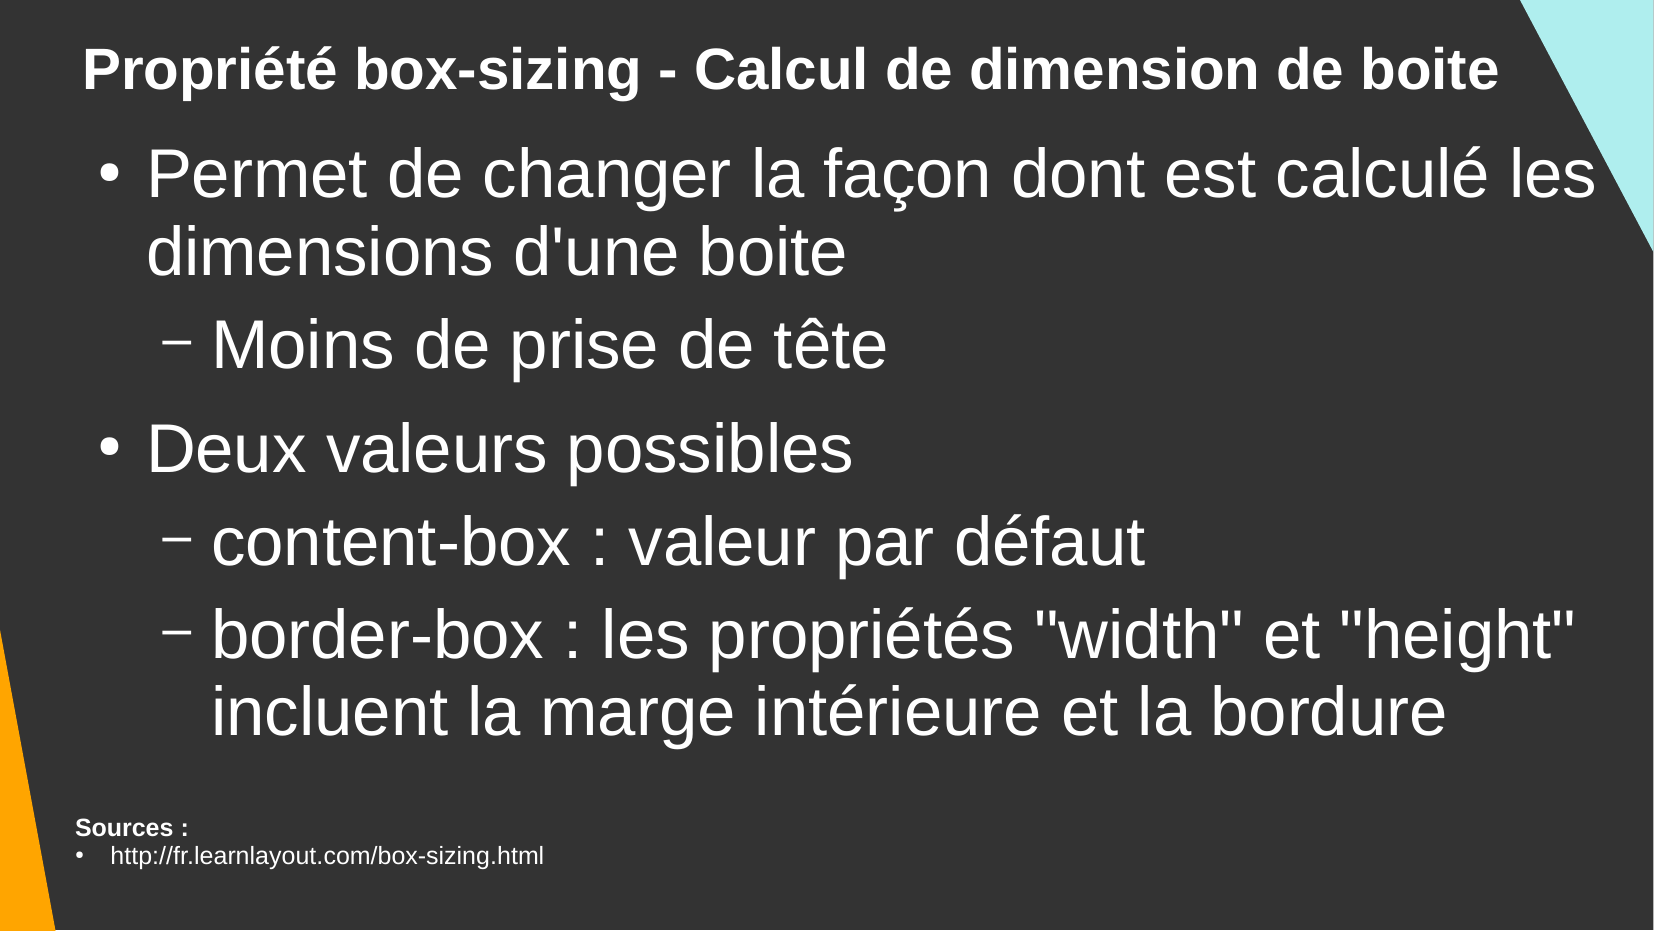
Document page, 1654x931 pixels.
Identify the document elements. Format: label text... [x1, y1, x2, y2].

text_box Sources : http://fr.learnlayout.com/box-sizing.html [60, 806, 1546, 886]
text_box [1520, 0, 1654, 254]
title Propriété box-sizing - Calcul de dimension de boite [82, 37, 1571, 107]
text_box [0, 629, 56, 931]
list Permet de changer la façon dont est calculé les dimensions d'une boite Moins de prise de tête Deux valeurs possibles content-box : valeur par défaut border-box : les propriétés "width" et "height" incluent la marge intérieure et la bordure [80, 135, 1605, 762]
